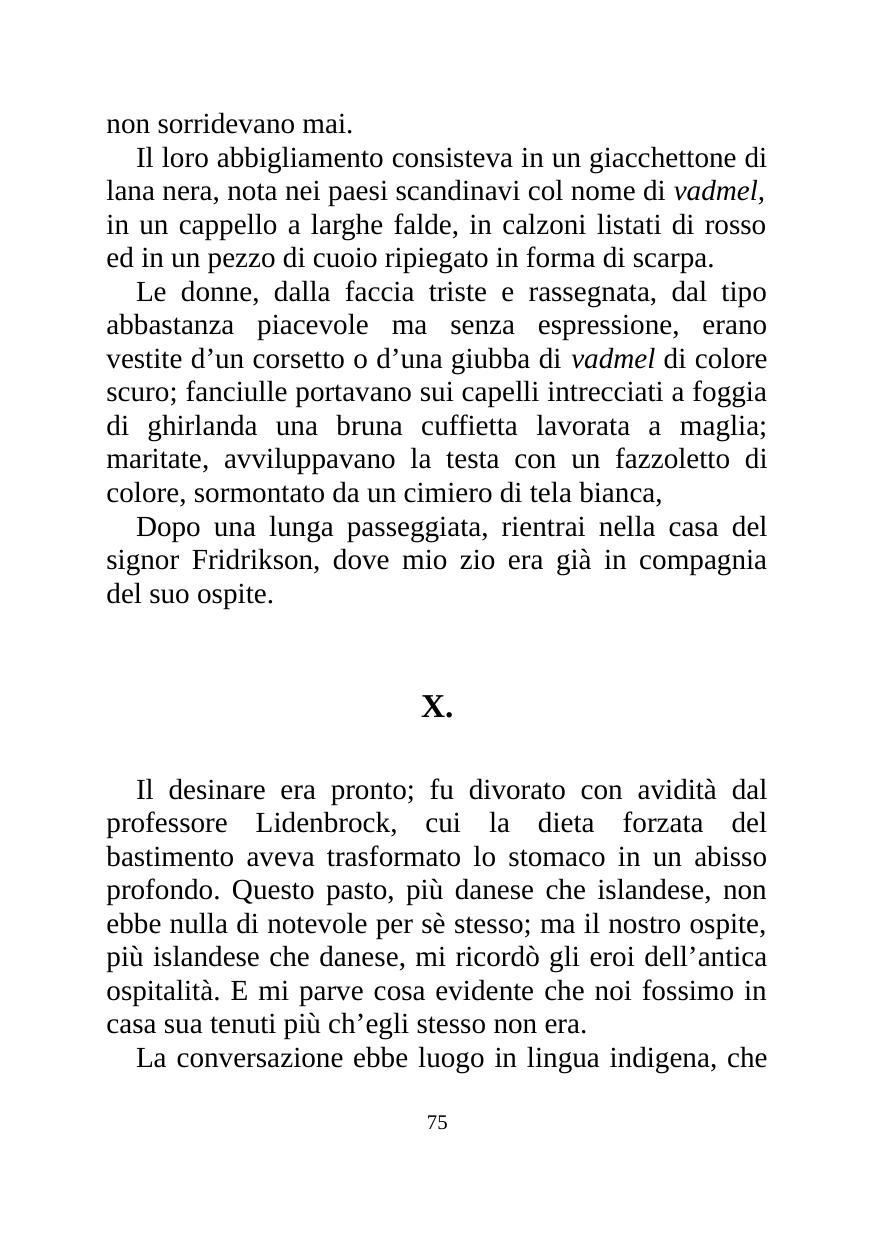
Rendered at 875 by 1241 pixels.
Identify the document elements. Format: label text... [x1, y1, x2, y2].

text non sorridevano mai. [106, 106, 768, 140]
text Dopo una lunga passeggiata, rientrai nella casa del signor Fridrikson, dove mio zio era già in compagnia del suo ospite. [106, 509, 768, 609]
text Le donne, dalla faccia triste e rassegnata, dal tipo abbastanza piacevole ma senza espressione, erano vestite d’un corsetto o d’una giubba di vadmel di colore scuro; fanciulle portavano sui capelli intrecciati a foggia di ghirlanda una bruna cuffietta lavorata a maglia; maritate, avviluppavano la testa con un fazzoletto di colore, sormontato da un cimiero di tela bianca, [106, 274, 768, 509]
text Il loro abbigliamento consisteva in un giacchettone di lana nera, nota nei paesi scandinavi col nome di vadmel, in un cappello a larghe falde, in calzoni listati di rosso ed in un pezzo di cuoio ripiegato in forma di scarpa. [106, 140, 768, 274]
text Il desinare era pronto; fu divorato con avidità dal professore Lidenbrock, cui la dieta forzata del bastimento aveva trasformato lo stomaco in un abisso profondo. Questo pasto, più danese che islandese, non ebbe nulla di notevole per sè stesso; ma il nostro ospite, più islandese che danese, mi ricordò gli eroi dell’antica ospitalità. E mi parve cosa evidente che noi fossimo in casa sua tenuti più ch’egli stesso non era. [106, 772, 768, 1040]
text La conversazione ebbe luogo in lingua indigena, che [106, 1040, 768, 1074]
subtitle X. [106, 686, 768, 724]
